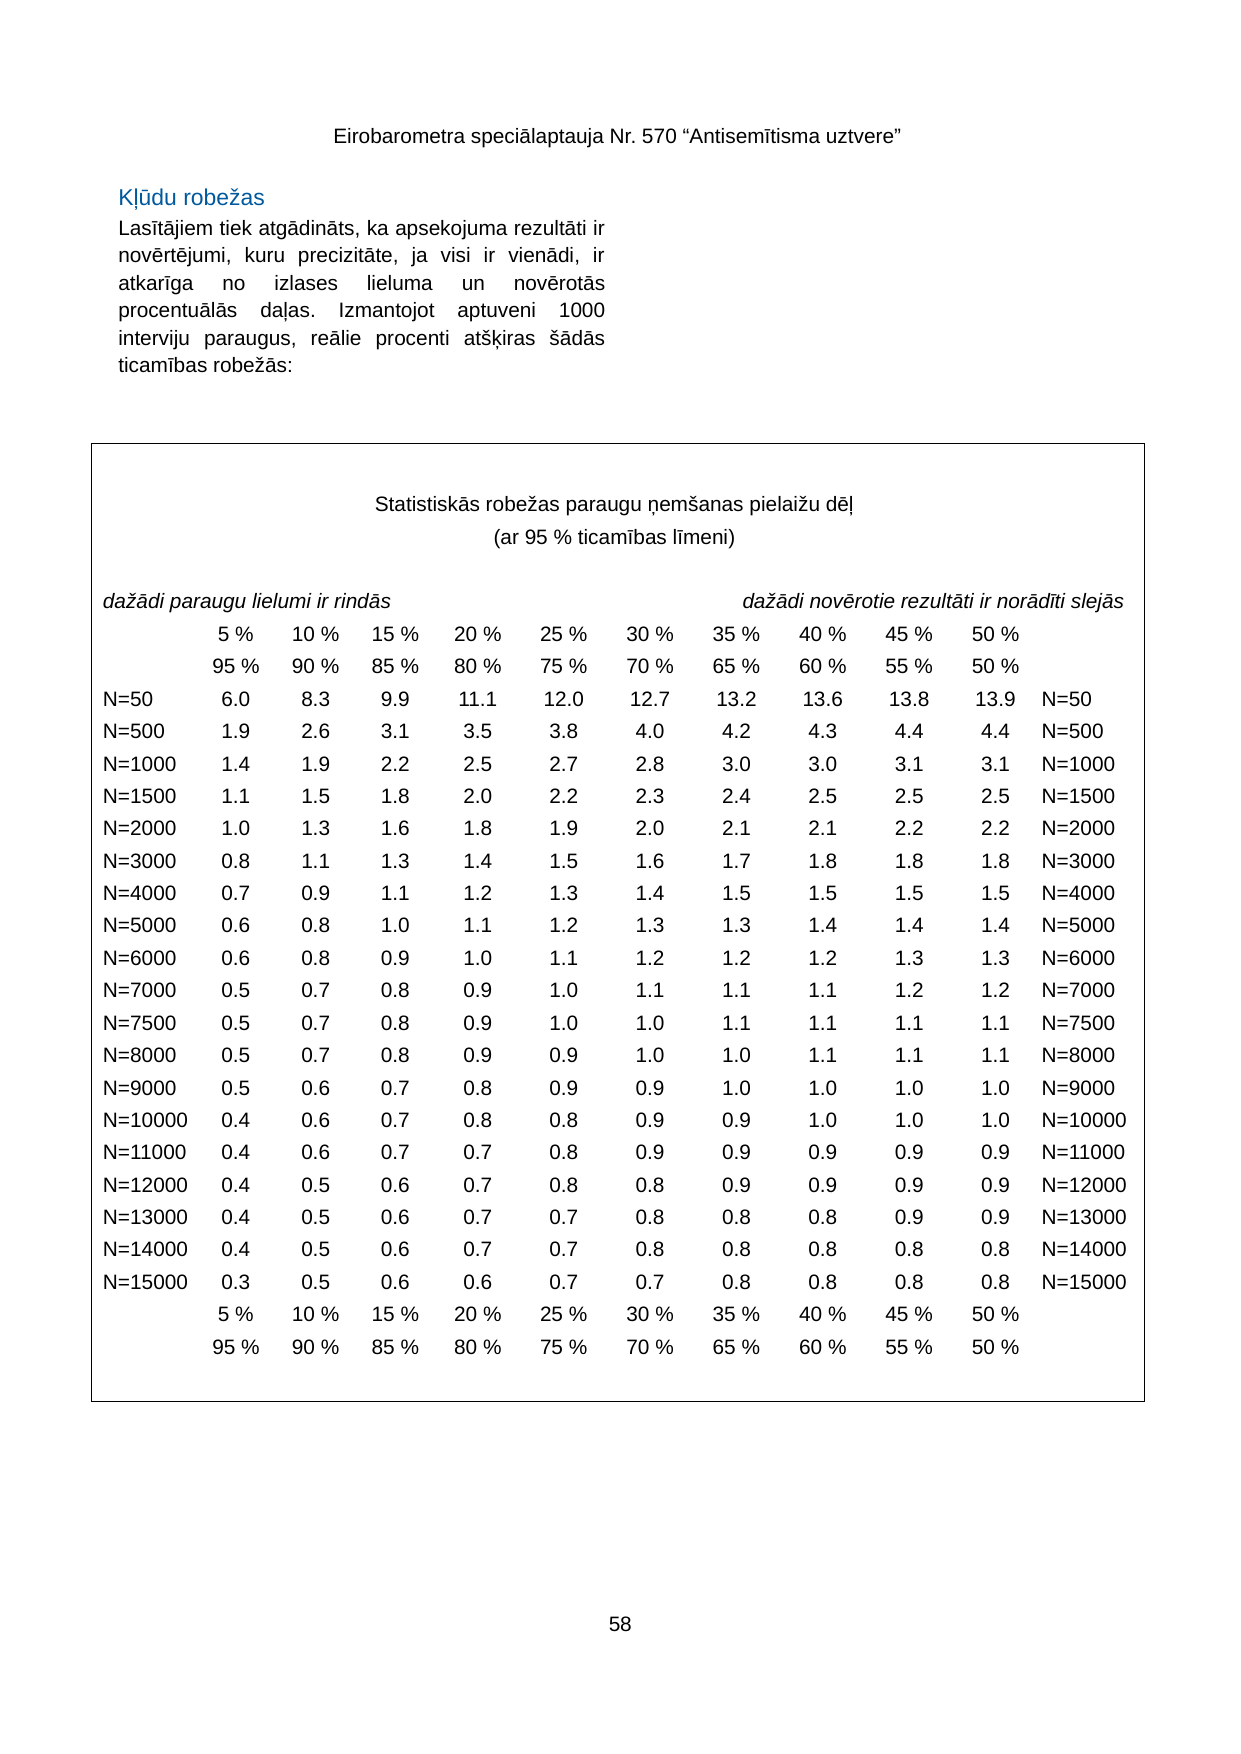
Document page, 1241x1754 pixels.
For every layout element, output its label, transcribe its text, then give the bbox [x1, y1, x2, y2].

table_cell 0,6 [276, 1104, 355, 1136]
table_cell 45 % [866, 618, 952, 650]
table_cell 40 % [779, 618, 866, 650]
table_cell 0,8 [520, 1136, 607, 1168]
table_cell 1,0 [607, 1039, 693, 1071]
table_cell N=3000 [100, 844, 196, 877]
table_cell 0,9 [866, 1168, 952, 1201]
table_cell N=10000 [1039, 1104, 1135, 1136]
table_cell 1,1 [866, 1006, 952, 1039]
table_cell [1039, 1298, 1135, 1330]
table_cell 13,8 [866, 683, 952, 715]
table_cell [100, 618, 196, 650]
table_cell 20 % [435, 1298, 520, 1330]
table_cell 1,5 [866, 877, 952, 909]
table_cell 0,7 [607, 1266, 693, 1298]
table_cell 1,1 [952, 1039, 1038, 1071]
table_cell 12,0 [520, 683, 607, 715]
table_cell N=15000 [100, 1266, 196, 1298]
table_cell dažādi novērotie rezultāti ir norādīti slejās [607, 585, 1135, 618]
table_cell 1,5 [779, 877, 866, 909]
table_cell 0,8 [693, 1266, 779, 1298]
table_cell 1,9 [520, 812, 607, 844]
table_cell 0,8 [779, 1233, 866, 1266]
table_cell [520, 553, 607, 585]
table_cell 0,8 [435, 1104, 520, 1136]
table_cell 3,0 [779, 747, 866, 779]
table_cell 0,8 [693, 1233, 779, 1266]
table_cell 0,7 [276, 1006, 355, 1039]
table_cell 1,3 [520, 877, 607, 909]
table_cell N=1500 [1039, 780, 1135, 812]
table_cell N=6000 [100, 942, 196, 974]
table_cell 8,3 [276, 683, 355, 715]
table_cell 0,9 [607, 1136, 693, 1168]
table_cell N=13000 [1039, 1201, 1135, 1233]
table_cell 0,9 [607, 1071, 693, 1103]
table_cell 1,0 [355, 909, 435, 942]
table_cell 0,7 [520, 1266, 607, 1298]
table_cell 0,8 [866, 1266, 952, 1298]
table_cell 1,0 [866, 1071, 952, 1103]
table_cell 30 % [607, 618, 693, 650]
table_cell 0,9 [952, 1168, 1038, 1201]
table_cell 0,5 [196, 1071, 276, 1103]
table_cell 1,3 [276, 812, 355, 844]
table_cell 6,0 [196, 683, 276, 715]
table_cell 1,0 [952, 1071, 1038, 1103]
table_cell 2,7 [520, 747, 607, 779]
table_cell 1,3 [866, 942, 952, 974]
table_cell 0,9 [607, 1104, 693, 1136]
table_cell 2,8 [607, 747, 693, 779]
table_cell 0,8 [607, 1168, 693, 1201]
table_cell 1,5 [276, 780, 355, 812]
table_cell 30 % [607, 1298, 693, 1330]
table_cell 1,3 [355, 844, 435, 877]
table_cell 0,4 [196, 1136, 276, 1168]
table_cell 0,4 [196, 1201, 276, 1233]
table_cell N=500 [100, 715, 196, 747]
table_cell N=3000 [1039, 844, 1135, 877]
table_cell [1039, 650, 1135, 682]
table_cell 11,1 [435, 683, 520, 715]
table_cell 0,7 [435, 1201, 520, 1233]
table_cell [100, 1298, 196, 1330]
table_cell N=5000 [1039, 909, 1135, 942]
table_cell 1,8 [779, 844, 866, 877]
table_cell N=4000 [1039, 877, 1135, 909]
table_cell 2,1 [779, 812, 866, 844]
table_cell 1,1 [693, 974, 779, 1006]
table_cell 0,8 [693, 1201, 779, 1233]
table_cell 1,2 [435, 877, 520, 909]
table_cell 2,3 [607, 780, 693, 812]
table_cell 1,4 [435, 844, 520, 877]
table_cell N=14000 [100, 1233, 196, 1266]
table_cell 0,6 [196, 942, 276, 974]
table_cell 2,2 [866, 812, 952, 844]
table_cell [1039, 1330, 1135, 1363]
table_cell 3,8 [520, 715, 607, 747]
table_cell 2,0 [607, 812, 693, 844]
table_cell 40 % [779, 1298, 866, 1330]
table_cell 0,9 [779, 1168, 866, 1201]
table_cell 5 % [196, 1298, 276, 1330]
table_cell 0,7 [355, 1136, 435, 1168]
table_cell N=8000 [1039, 1039, 1135, 1071]
table_cell 0,6 [355, 1168, 435, 1201]
text Lasītājiem tiek atgādināts, ka apsekojuma rezultāti ir novērtējumi, kuru precizitāte, ja visi ir vienādi, ir atkarīga no izlases lieluma un novērotās procentuālās daļas. Izmantojot aptuveni 1000 interviju paraugus, reālie procenti atšķiras šādās ticamības robežās: [118, 216, 605, 377]
table_header [1039, 488, 1135, 520]
table_cell [100, 553, 196, 585]
table_cell 1,8 [866, 844, 952, 877]
table_cell 0,6 [196, 909, 276, 942]
table_cell N=50 [1039, 683, 1135, 715]
table_cell 0,4 [196, 1104, 276, 1136]
table_cell 0,8 [276, 942, 355, 974]
table_cell 3,1 [866, 747, 952, 779]
table_cell 3,1 [952, 747, 1038, 779]
table_cell 0,9 [866, 1201, 952, 1233]
table_cell [100, 650, 196, 682]
table_cell 1,1 [196, 780, 276, 812]
table_cell 1,5 [520, 844, 607, 877]
table_cell 0,6 [355, 1266, 435, 1298]
table_cell 90 % [276, 650, 355, 682]
table_cell [952, 553, 1038, 585]
table_cell [1039, 553, 1135, 585]
table_cell [607, 553, 693, 585]
table_cell 75 % [520, 1330, 607, 1363]
table_cell 2,5 [866, 780, 952, 812]
table_cell 65 % [693, 1330, 779, 1363]
table_cell 0,6 [355, 1233, 435, 1266]
table_cell 0,8 [520, 1168, 607, 1201]
table_cell 1,1 [779, 1039, 866, 1071]
table_cell 13,9 [952, 683, 1038, 715]
table_cell 1,0 [693, 1039, 779, 1071]
table_cell [866, 553, 952, 585]
table_cell N=12000 [100, 1168, 196, 1201]
table_cell 1,0 [693, 1071, 779, 1103]
table_cell 1,7 [693, 844, 779, 877]
table_cell 4,0 [607, 715, 693, 747]
table_cell 70 % [607, 1330, 693, 1363]
table_cell 0,5 [276, 1168, 355, 1201]
table_cell 25 % [520, 618, 607, 650]
table_cell 1,4 [866, 909, 952, 942]
table_cell 1,0 [779, 1104, 866, 1136]
table_cell 45 % [866, 1298, 952, 1330]
table_cell 0,9 [693, 1136, 779, 1168]
table_cell 3,1 [355, 715, 435, 747]
table_header Statistiskās robežas paraugu ņemšanas pielaižu dēļ [196, 488, 1038, 520]
table_cell 0,9 [435, 1006, 520, 1039]
table_cell 50 % [952, 1330, 1038, 1363]
table_cell 0,8 [520, 1104, 607, 1136]
table_cell 10 % [276, 1298, 355, 1330]
table_cell 1,1 [779, 1006, 866, 1039]
table_cell 1,3 [693, 909, 779, 942]
table_cell 60 % [779, 650, 866, 682]
table_cell 1,9 [196, 715, 276, 747]
table_cell 0,8 [779, 1266, 866, 1298]
table_cell 0,5 [196, 1039, 276, 1071]
table_cell 1,4 [196, 747, 276, 779]
table_cell 15 % [355, 618, 435, 650]
table_cell 0,8 [355, 974, 435, 1006]
table_cell 1,2 [866, 974, 952, 1006]
table_cell 0,9 [952, 1136, 1038, 1168]
table_cell N=1500 [100, 780, 196, 812]
table_cell 12,7 [607, 683, 693, 715]
table_cell N=10000 [100, 1104, 196, 1136]
table_cell 0,9 [779, 1136, 866, 1168]
table_cell N=8000 [100, 1039, 196, 1071]
table_cell 0,7 [355, 1104, 435, 1136]
table_cell 1,9 [276, 747, 355, 779]
table_cell [693, 553, 779, 585]
table_cell 1,1 [520, 942, 607, 974]
table_cell 0,5 [276, 1266, 355, 1298]
table_cell 1,5 [952, 877, 1038, 909]
table_cell 0,8 [607, 1201, 693, 1233]
table_cell 0,9 [276, 877, 355, 909]
table_cell 1,3 [952, 942, 1038, 974]
table_cell 1,0 [952, 1104, 1038, 1136]
table_cell N=14000 [1039, 1233, 1135, 1266]
table_cell 0,9 [952, 1201, 1038, 1233]
table_cell N=12000 [1039, 1168, 1135, 1201]
table_cell 0,9 [866, 1136, 952, 1168]
table_cell 80 % [435, 1330, 520, 1363]
table_cell 0,8 [196, 844, 276, 877]
table_cell 1,2 [779, 942, 866, 974]
table_cell 0,5 [276, 1233, 355, 1266]
table_cell 65 % [693, 650, 779, 682]
table_cell 0,9 [693, 1104, 779, 1136]
table_cell 13,6 [779, 683, 866, 715]
table_cell 0,6 [435, 1266, 520, 1298]
table_cell 60 % [779, 1330, 866, 1363]
table_cell 0,6 [276, 1136, 355, 1168]
table_cell 2,5 [435, 747, 520, 779]
table_cell 1,0 [520, 1006, 607, 1039]
table_cell N=15000 [1039, 1266, 1135, 1298]
table_cell N=13000 [100, 1201, 196, 1233]
table_cell 0,7 [435, 1136, 520, 1168]
table_cell 80 % [435, 650, 520, 682]
table_cell 0,8 [355, 1006, 435, 1039]
table_cell 5 % [196, 618, 276, 650]
table_cell 4,3 [779, 715, 866, 747]
table_cell 25 % [520, 1298, 607, 1330]
table_cell 1,0 [196, 812, 276, 844]
table_cell 9,9 [355, 683, 435, 715]
table_cell 1,6 [607, 844, 693, 877]
table_cell 55 % [866, 650, 952, 682]
table_cell 0,9 [435, 1039, 520, 1071]
table_cell 2,0 [435, 780, 520, 812]
table_cell 0,7 [196, 877, 276, 909]
table_cell 2,2 [355, 747, 435, 779]
table_cell 1,0 [435, 942, 520, 974]
table_cell 55 % [866, 1330, 952, 1363]
table_cell 1,4 [779, 909, 866, 942]
table_cell 3,0 [693, 747, 779, 779]
table_cell 0,8 [435, 1071, 520, 1103]
table_cell [1039, 618, 1135, 650]
table_cell 0,8 [779, 1201, 866, 1233]
table_cell [100, 1330, 196, 1363]
table_cell 1,8 [952, 844, 1038, 877]
table_cell 0,6 [276, 1071, 355, 1103]
table_cell 1,6 [355, 812, 435, 844]
table_cell 1,4 [952, 909, 1038, 942]
table_cell 1,0 [866, 1104, 952, 1136]
table_cell N=7500 [100, 1006, 196, 1039]
table_cell 3,5 [435, 715, 520, 747]
table_cell N=7000 [1039, 974, 1135, 1006]
table_cell 2,2 [952, 812, 1038, 844]
table_cell 0,8 [355, 1039, 435, 1071]
table_cell 1,1 [952, 1006, 1038, 1039]
table_cell 0,3 [196, 1266, 276, 1298]
table_cell 90 % [276, 1330, 355, 1363]
table_cell 50 % [952, 650, 1038, 682]
table_cell N=6000 [1039, 942, 1135, 974]
table_cell 1,2 [952, 974, 1038, 1006]
table_cell N=50 [100, 683, 196, 715]
table_cell N=5000 [100, 909, 196, 942]
table_cell 0,7 [276, 974, 355, 1006]
table_cell dažādi paraugu lielumi ir rindās [100, 585, 520, 618]
table_cell N=7000 [100, 974, 196, 1006]
table_cell 1,0 [520, 974, 607, 1006]
table_cell 1,8 [355, 780, 435, 812]
table_cell (ar 95 % ticamības līmeni) [196, 520, 1038, 553]
table_cell 0,7 [355, 1071, 435, 1103]
table_cell N=2000 [1039, 812, 1135, 844]
table_cell [779, 553, 866, 585]
table_cell 1,1 [355, 877, 435, 909]
table_cell 0,6 [355, 1201, 435, 1233]
table_cell 1,0 [779, 1071, 866, 1103]
table_cell 0,9 [693, 1168, 779, 1201]
table_cell 0,8 [607, 1233, 693, 1266]
table_cell 95 % [196, 1330, 276, 1363]
table_cell [435, 553, 520, 585]
table_cell N=4000 [100, 877, 196, 909]
table_header [100, 488, 196, 520]
table_cell N=11000 [100, 1136, 196, 1168]
table_cell 85 % [355, 650, 435, 682]
table_cell 0,7 [435, 1168, 520, 1201]
table_cell [196, 553, 276, 585]
table_cell 2,2 [520, 780, 607, 812]
table_cell 1,1 [779, 974, 866, 1006]
table_cell [355, 553, 435, 585]
table_cell 10 % [276, 618, 355, 650]
table_cell 1,4 [607, 877, 693, 909]
table_cell [276, 553, 355, 585]
table_cell N=1000 [1039, 747, 1135, 779]
table_cell 1,2 [693, 942, 779, 974]
table_cell 75 % [520, 650, 607, 682]
table_cell 20 % [435, 618, 520, 650]
table_cell 0,7 [520, 1233, 607, 1266]
table_cell 0,4 [196, 1168, 276, 1201]
table_cell 4,2 [693, 715, 779, 747]
table_cell N=9000 [100, 1071, 196, 1103]
table_cell 4,4 [952, 715, 1038, 747]
table_cell 13,2 [693, 683, 779, 715]
table_cell [100, 520, 196, 553]
table_cell 95 % [196, 650, 276, 682]
table_cell 0,4 [196, 1233, 276, 1266]
table_cell 0,7 [276, 1039, 355, 1071]
table_cell 0,7 [520, 1201, 607, 1233]
table_cell N=7500 [1039, 1006, 1135, 1039]
table_cell 2,6 [276, 715, 355, 747]
table_cell 85 % [355, 1330, 435, 1363]
table_cell 35 % [693, 618, 779, 650]
table_cell N=500 [1039, 715, 1135, 747]
table_cell 0,9 [520, 1039, 607, 1071]
table_cell 0,8 [952, 1233, 1038, 1266]
table_cell 2,4 [693, 780, 779, 812]
table_cell 0,9 [520, 1071, 607, 1103]
table_cell 0,5 [196, 1006, 276, 1039]
table_cell N=11000 [1039, 1136, 1135, 1168]
table_cell 1,1 [693, 1006, 779, 1039]
table_cell 2,5 [952, 780, 1038, 812]
table_cell 4,4 [866, 715, 952, 747]
table_cell 1,0 [607, 1006, 693, 1039]
table_cell 2,1 [693, 812, 779, 844]
table_cell 1,1 [276, 844, 355, 877]
table_cell 0,8 [866, 1233, 952, 1266]
table_cell 0,8 [276, 909, 355, 942]
table_cell 1,3 [607, 909, 693, 942]
table_cell [1039, 520, 1135, 553]
table_cell 1,1 [607, 974, 693, 1006]
table_cell 0,9 [435, 974, 520, 1006]
table_cell 1,1 [435, 909, 520, 942]
table_cell 0,7 [435, 1233, 520, 1266]
table_cell 50 % [952, 1298, 1038, 1330]
table_cell 1,1 [866, 1039, 952, 1071]
table_cell 1,2 [520, 909, 607, 942]
table_cell 70 % [607, 650, 693, 682]
text Kļūdu robežas [118, 183, 605, 210]
table_cell 0,5 [196, 974, 276, 1006]
table_cell 35 % [693, 1298, 779, 1330]
table_cell N=2000 [100, 812, 196, 844]
table_cell 15 % [355, 1298, 435, 1330]
table_cell 2,5 [779, 780, 866, 812]
table_cell 50 % [952, 618, 1038, 650]
table_cell 0,8 [952, 1266, 1038, 1298]
table_cell N=9000 [1039, 1071, 1135, 1103]
table_cell 1,8 [435, 812, 520, 844]
table_cell 1,5 [693, 877, 779, 909]
table_cell N=1000 [100, 747, 196, 779]
table_cell [520, 585, 607, 618]
table_cell 1,2 [607, 942, 693, 974]
table_cell 0,5 [276, 1201, 355, 1233]
table_cell 0,9 [355, 942, 435, 974]
